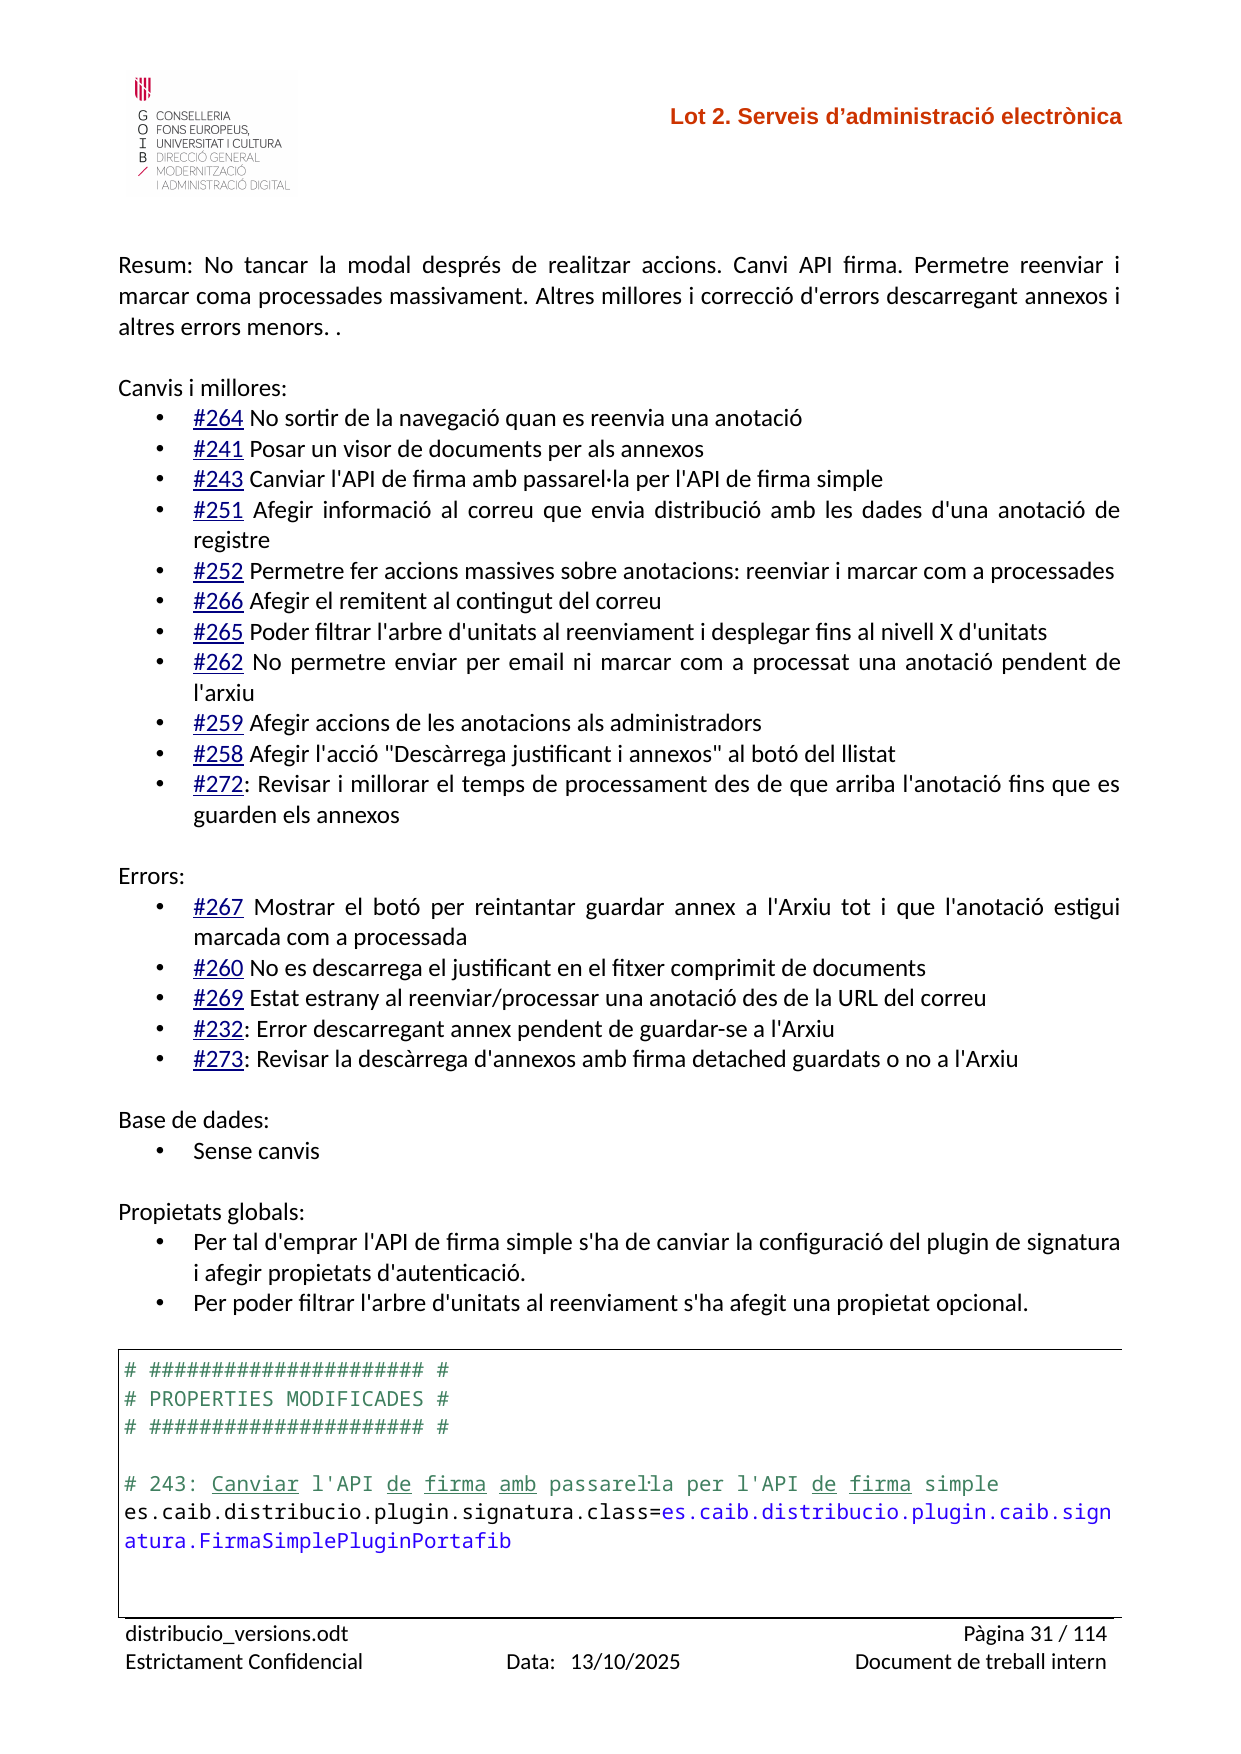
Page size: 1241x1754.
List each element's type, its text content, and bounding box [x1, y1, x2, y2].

picture [126, 70, 299, 197]
list #266 Afegir el remitent al contingut del correu [156, 585, 1122, 616]
text Base de dades: [118, 1104, 1122, 1135]
text Canvis i millores: [118, 372, 1122, 402]
text Errors: [118, 860, 1122, 891]
text Resum: No tancar la modal després de realitzar accions. Canvi API firma. Permetre reenviar i marcar coma processades massivament. Altres millores i correcció d'errors descarregant annexos i altres errors menors. . [118, 250, 1122, 341]
list #258 Afegir l'acció "Descàrrega justificant i annexos" al botó del llistat [156, 738, 1122, 768]
list #272: Revisar i millorar el temps de processament des de que arriba l'anotació fins que es guarden els annexos [156, 768, 1122, 829]
list #251 Afegir informació al correu que envia distribució amb les dades d'una anotació de registre [156, 494, 1122, 555]
list #269 Estat estrany al reenviar/processar una anotació des de la URL del correu [156, 982, 1122, 1013]
list Per poder filtrar l'arbre d'unitats al reenviament s'ha afegit una propietat opcional. [156, 1287, 1122, 1318]
list #273: Revisar la descàrrega d'annexos amb firma detached guardats o no a l'Arxiu [156, 1043, 1122, 1074]
list #259 Afegir accions de les anotacions als administradors [156, 707, 1122, 738]
table_header # ###################### # # PROPERTIES MODIFICADES # # ###################### # # 243: Canviar l'API de firma amb passarel·la per l'API de firma simple es.caib.distribucio.plugin.signatura.class=es.caib.distribucio.plugin.caib.signatura.FirmaSimplePluginPortafib [119, 1350, 1122, 1617]
list #252 Permetre fer accions massives sobre anotacions: reenviar i marcar com a processades [156, 555, 1122, 585]
list #265 Poder filtrar l'arbre d'unitats al reenviament i desplegar fins al nivell X d'unitats [156, 616, 1122, 646]
list #243 Canviar l'API de firma amb passarel·la per l'API de firma simple [156, 463, 1122, 494]
list Sense canvis [156, 1135, 1122, 1165]
list #267 Mostrar el botó per reintantar guardar annex a l'Arxiu tot i que l'anotació estigui marcada com a processada [156, 891, 1122, 952]
list #241 Posar un visor de documents per als annexos [156, 433, 1122, 463]
text Propietats globals: [118, 1196, 1122, 1226]
list #232: Error descarregant annex pendent de guardar-se a l'Arxiu [156, 1013, 1122, 1043]
list #262 No permetre enviar per email ni marcar com a processat una anotació pendent de l'arxiu [156, 646, 1122, 707]
list Per tal d'emprar l'API de firma simple s'ha de canviar la configuració del plugin de signatura i afegir propietats d'autenticació. [156, 1226, 1122, 1287]
list #260 No es descarrega el justificant en el fitxer comprimit de documents [156, 952, 1122, 982]
list #264 No sortir de la navegació quan es reenvia una anotació [156, 402, 1122, 433]
